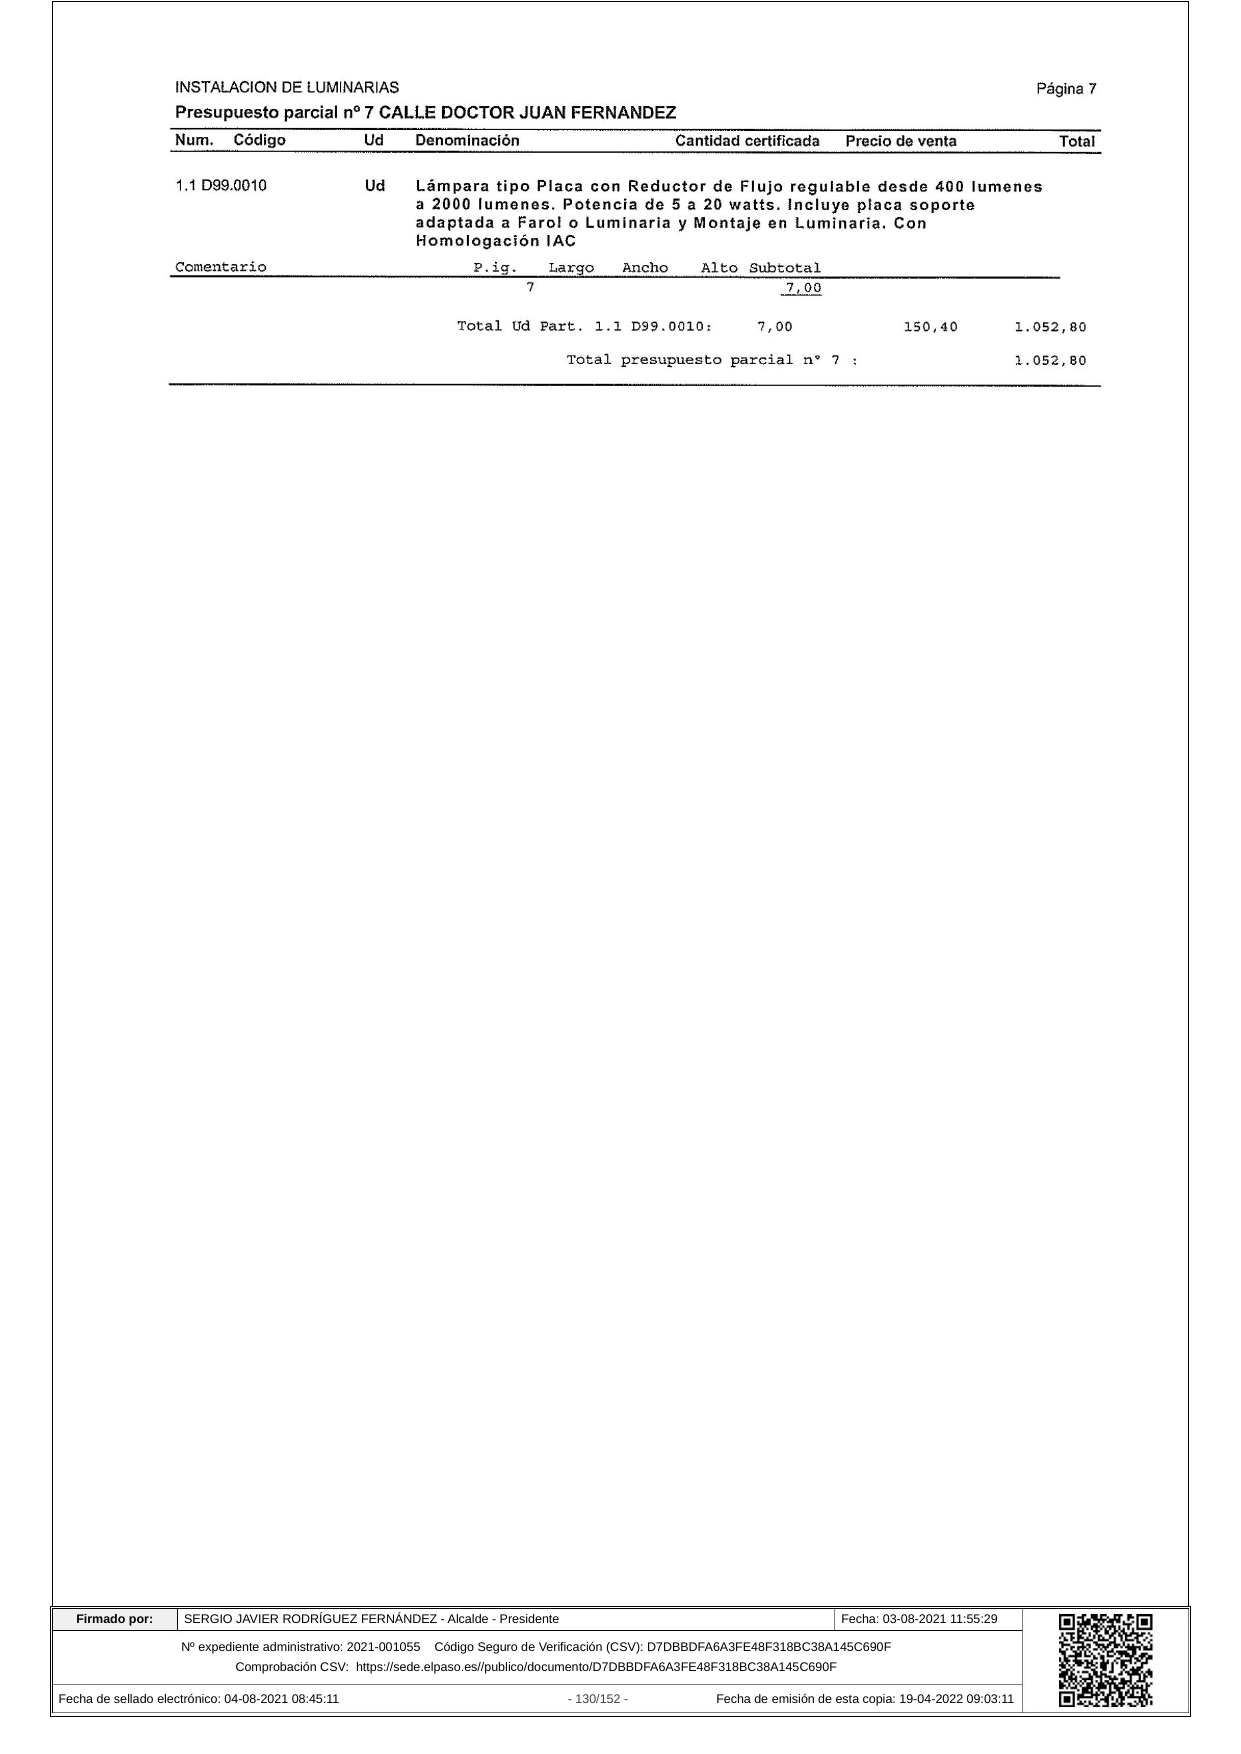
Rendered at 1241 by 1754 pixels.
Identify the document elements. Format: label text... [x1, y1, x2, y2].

picture [53, 2, 1188, 1606]
text Firmado por: [76, 1612, 172, 1626]
text Fecha: 03-08-2021 11:55:29 [841, 1612, 1022, 1626]
text SERGIO JAVIER RODRÍGUEZ FERNÁNDEZ - Alcalde - Presidente [184, 1612, 586, 1626]
text Fecha de emisión de esta copia: 19-04-2022 09:03:11 [716, 1692, 1041, 1706]
text Comprobación CSV: https://sede.elpaso.es//publico/documento/D7DBBDFA6A3FE48F318BC38A145C690F [235, 1661, 918, 1674]
picture [51, 1607, 1190, 1716]
text - 130/152 - [568, 1693, 647, 1707]
text Nº expediente administrativo: 2021-001055 Código Seguro de Verificación (CSV): D7DBBDFA6A3FE48F318BC38A145C690F [181, 1640, 918, 1654]
text Fecha de sellado electrónico: 04-08-2021 08:45:11 [58, 1692, 365, 1706]
